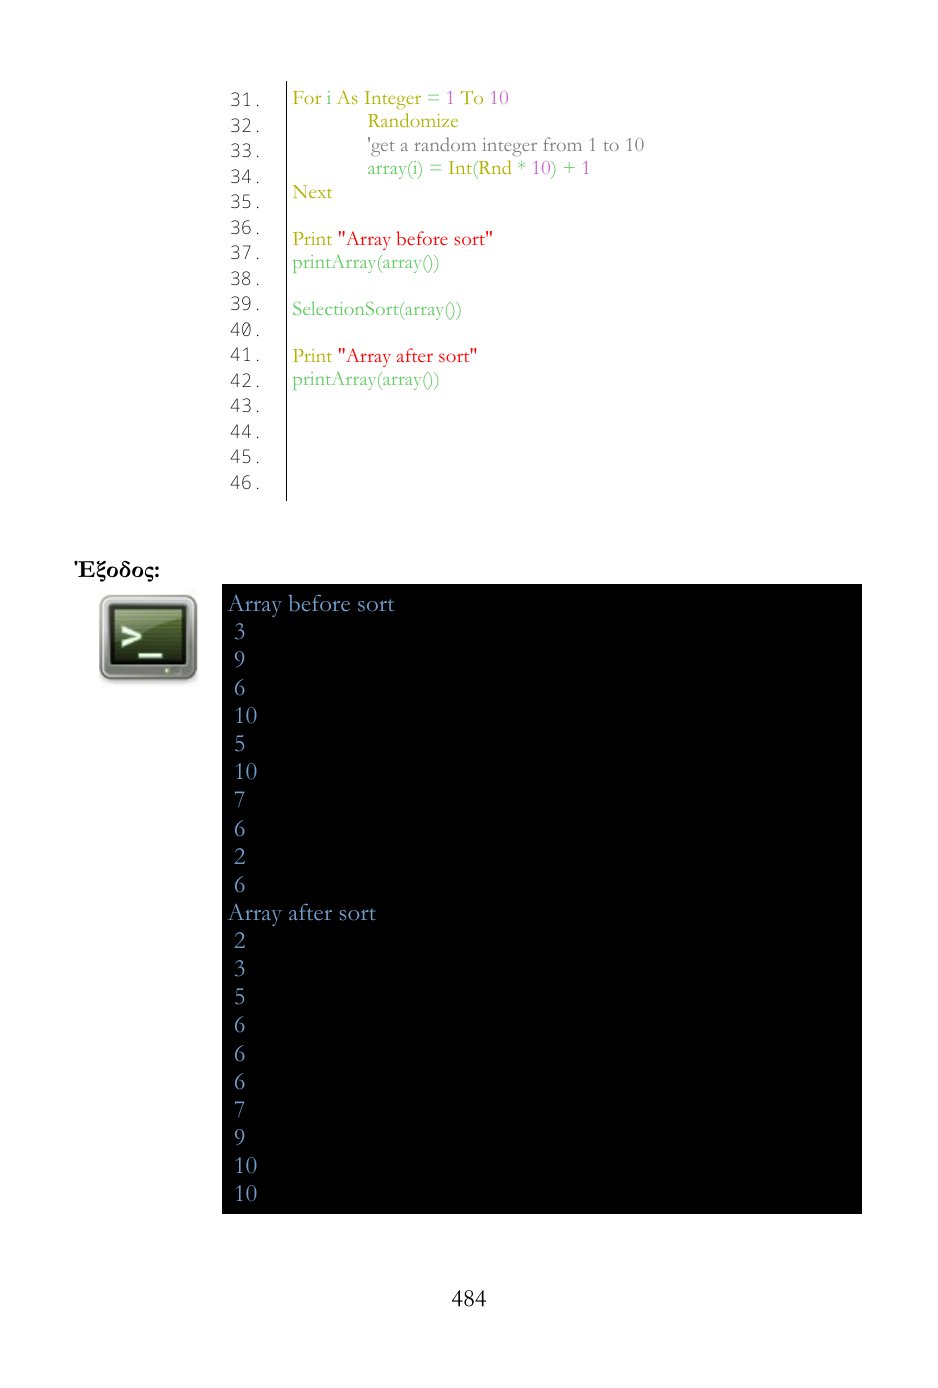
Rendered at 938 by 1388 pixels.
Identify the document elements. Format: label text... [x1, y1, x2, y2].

picture [98, 589, 199, 690]
table_header Array before sort 3 9 6 10 5 10 7 6 2 6 Array after sort 2 3 5 6 6 6 7 9 10 10 [222, 584, 862, 1214]
text Έξοδος: [75, 556, 862, 584]
table_header For i As Integer = 1 To 10 Randomize 'get a random integer from 1 to 10 array(i) = Int(Rnd * 10) + 1 Next Print "Array before sort" printArray(array()) SelectionSort(array()) Print "Array after sort" printArray(array()) [287, 81, 857, 501]
table_header [186, 81, 286, 501]
table_header [180, 75, 863, 527]
table_header [75, 584, 222, 1214]
table_header [75, 75, 180, 527]
